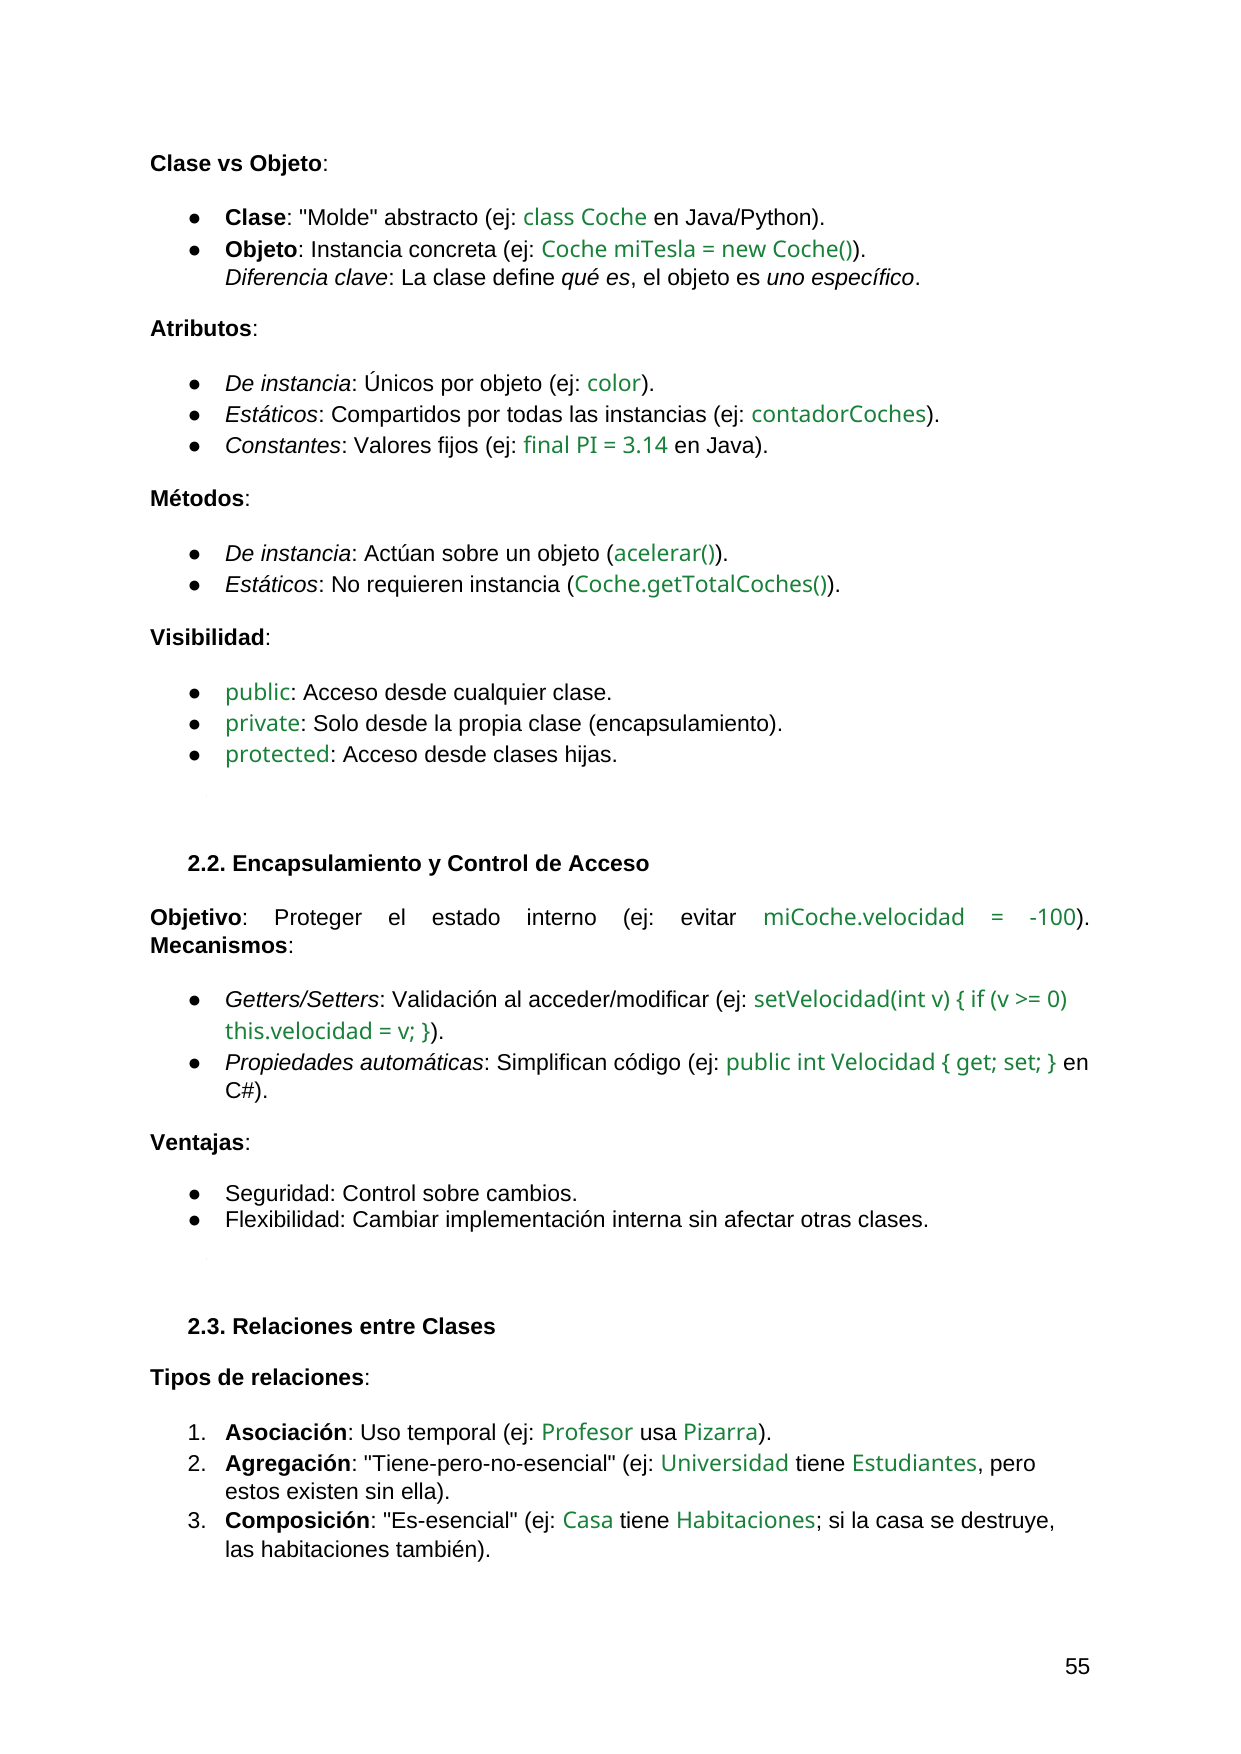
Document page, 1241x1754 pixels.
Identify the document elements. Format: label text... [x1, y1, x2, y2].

list Getters/Setters: Validación al acceder/modificar (ej: setVelocidad(int v) { if (v >= 0) this.velocidad = v; }). [187, 983, 1090, 1046]
list Flexibilidad: Cambiar implementación interna sin afectar otras clases. [187, 1206, 1090, 1233]
text Tipos de relaciones: [150, 1364, 1090, 1391]
list Propiedades automáticas: Simplifican código (ej: public int Velocidad { get; set; } en C#). [187, 1046, 1090, 1103]
list Composición: "Es-esencial" (ej: Casa tiene Habitaciones; si la casa se destruye, las habitaciones también). [187, 1504, 1090, 1562]
list De instancia: Actúan sobre un objeto (acelerar()). [187, 537, 1090, 568]
subtitle 2.3. Relaciones entre Clases [187, 1313, 1090, 1339]
list De instancia: Únicos por objeto (ej: color). [187, 367, 1090, 398]
subtitle 2.2. Encapsulamiento y Control de Acceso [187, 849, 1090, 876]
text Visibilidad: [150, 624, 1090, 651]
list Estáticos: Compartidos por todas las instancias (ej: contadorCoches). [187, 398, 1090, 429]
text Atributos: [150, 315, 1090, 342]
list Estáticos: No requieren instancia (Coche.getTotalCoches()). [187, 568, 1090, 599]
list public: Acceso desde cualquier clase. [187, 676, 1090, 707]
list Objeto: Instancia concreta (ej: Coche miTesla = new Coche()). Diferencia clave: La clase define qué es, el objeto es uno específico. [187, 233, 1090, 290]
list protected: Acceso desde clases hijas. [187, 738, 1090, 769]
text Ventajas: [150, 1128, 1090, 1155]
list private: Solo desde la propia clase (encapsulamiento). [187, 707, 1090, 738]
text Métodos: [150, 485, 1090, 512]
list Clase: "Molde" abstracto (ej: class Coche en Java/Python). [187, 201, 1090, 233]
list Seguridad: Control sobre cambios. [187, 1180, 1090, 1206]
text Objetivo: Proteger el estado interno (ej: evitar miCoche.velocidad = -100). Mecanismos: [150, 901, 1090, 958]
list Constantes: Valores fijos (ej: final PI = 3.14 en Java). [187, 429, 1090, 460]
list Agregación: "Tiene-pero-no-esencial" (ej: Universidad tiene Estudiantes, pero estos existen sin ella). [187, 1447, 1090, 1504]
list Asociación: Uso temporal (ej: Profesor usa Pizarra). [187, 1416, 1090, 1447]
text Clase vs Objeto: [150, 150, 1090, 176]
